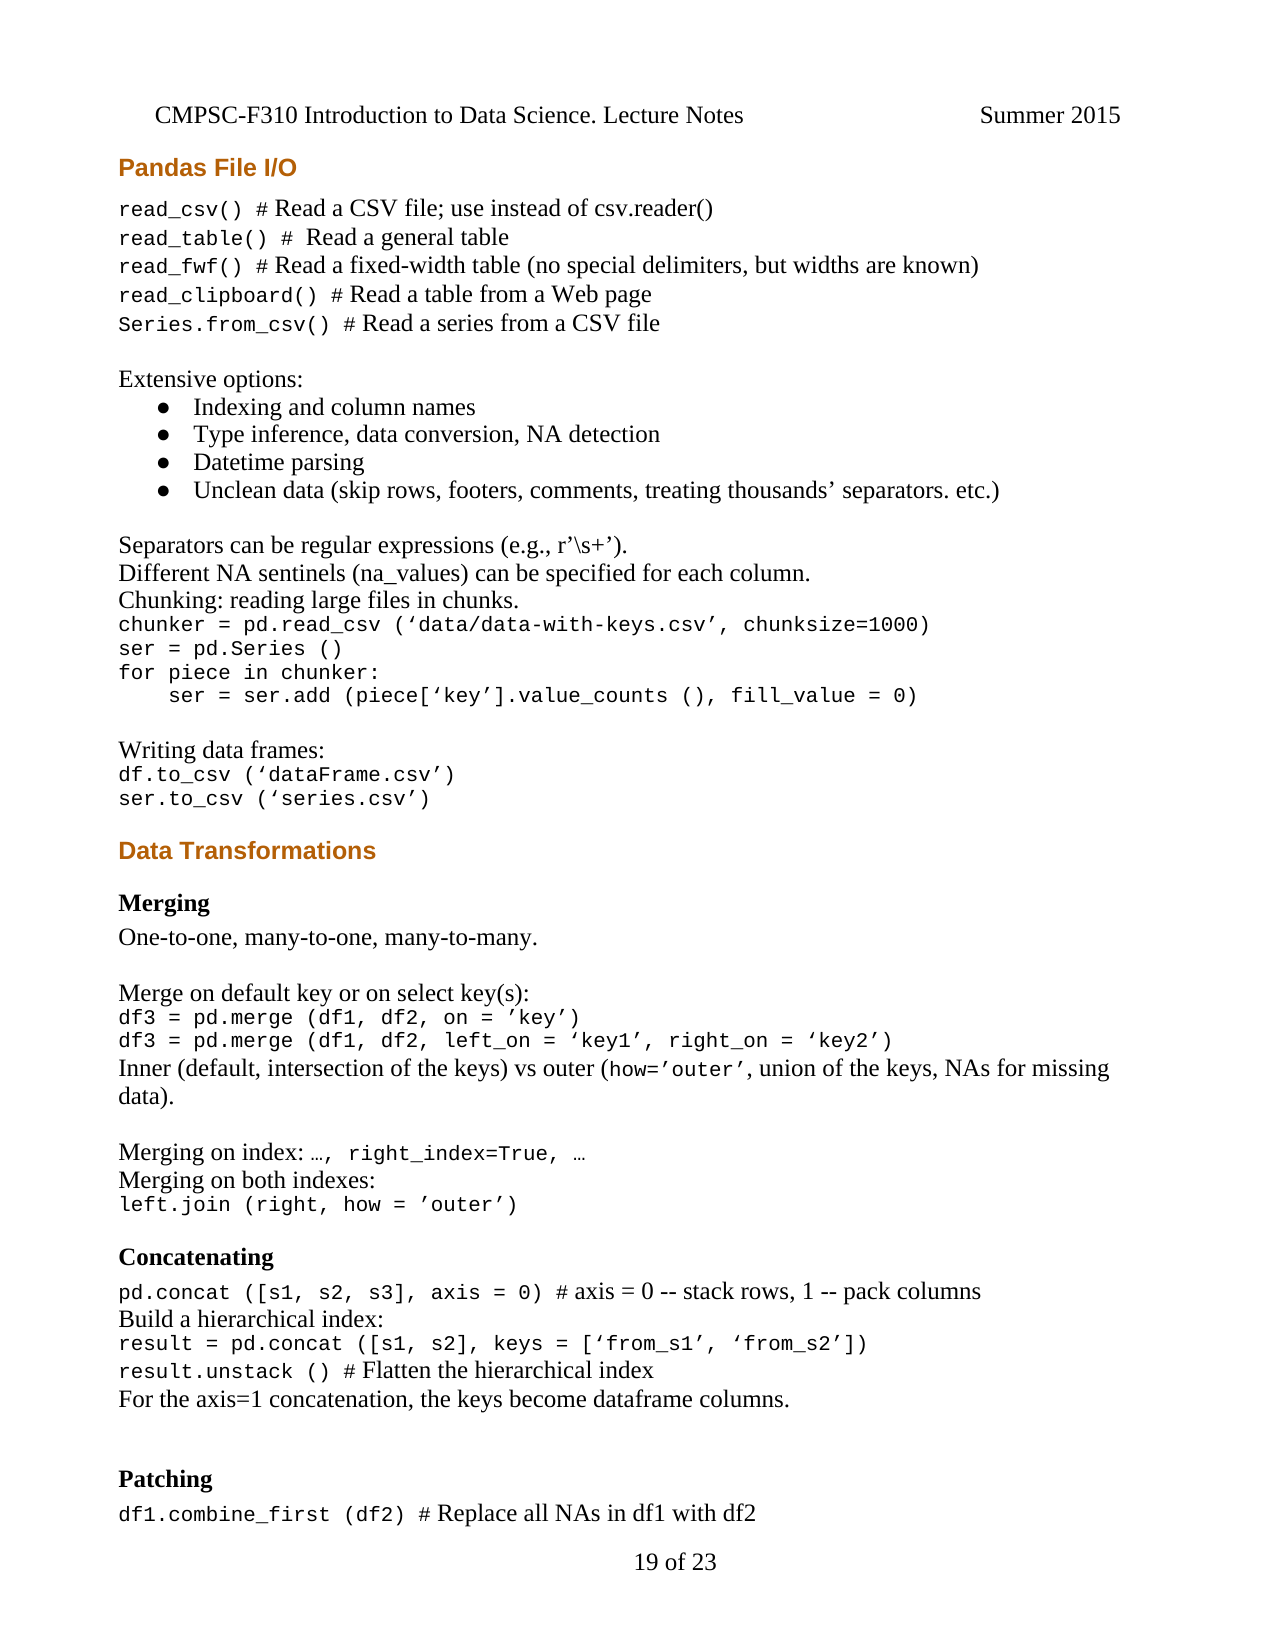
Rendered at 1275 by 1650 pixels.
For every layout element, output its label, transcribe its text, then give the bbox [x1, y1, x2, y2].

text Separators can be regular expressions (e.g., r’\s+’). [118, 531, 1157, 559]
text Build a hierarchical index: [118, 1305, 1157, 1333]
list Unclean data (skip rows, footers, comments, treating thousands’ separators. etc.) [156, 476, 1157, 503]
list Datetime parsing [156, 448, 1157, 476]
text Merging on both indexes: [118, 1166, 1157, 1194]
text For the axis=1 concatenation, the keys become dataframe columns. [118, 1385, 1157, 1413]
subtitle Pandas File I/O [118, 154, 1157, 182]
text df1.combine_first (df2) # Replace all NAs in df1 with df2 [118, 1499, 1157, 1528]
text read_csv() # Read a CSV file; use instead of csv.reader() [118, 194, 1157, 223]
text Series.from_csv() # Read a series from a CSV file [118, 309, 1157, 337]
text result = pd.concat ([s1, s2], keys = [‘from_s1’, ‘from_s2’]) [118, 1333, 1157, 1357]
subtitle Data Transformations [118, 837, 1157, 864]
list Type inference, data conversion, NA detection [156, 420, 1157, 448]
text df3 = pd.merge (df1, df2, left_on = ‘key1’, right_on = ‘key2’) [118, 1030, 1157, 1054]
subtitle Concatenating [118, 1243, 1157, 1271]
text read_fwf() # Read a fixed-width table (no special delimiters, but widths are known) [118, 252, 1157, 280]
text Different NA sentinels (na_values) can be specified for each column. [118, 559, 1157, 587]
text ser = ser.add (piece[‘key’].value_counts (), fill_value = 0) [118, 685, 1157, 709]
text ser = pd.Series () [118, 638, 1157, 662]
text Writing data frames: [118, 737, 1157, 764]
text df3 = pd.merge (df1, df2, on = ’key’) [118, 1007, 1157, 1030]
text Merge on default key or on select key(s): [118, 979, 1157, 1007]
text left.join (right, how = ’outer’) [118, 1194, 1157, 1218]
list Indexing and column names [156, 393, 1157, 420]
text read_table() # Read a general table [118, 223, 1157, 252]
text Merging on index: …, right_index=True, … [118, 1138, 1157, 1166]
subtitle Merging [118, 889, 1157, 917]
text Chunking: reading large files in chunks. [118, 587, 1157, 614]
subtitle Patching [118, 1466, 1157, 1493]
text Extensive options: [118, 365, 1157, 393]
text One-to-one, many-to-one, many-to-many. [118, 923, 1157, 951]
text result.unstack () # Flatten the hierarchical index [118, 1357, 1157, 1385]
text chunker = pd.read_csv (‘data/data-with-keys.csv’, chunksize=1000) [118, 614, 1157, 638]
text ser.to_csv (‘series.csv’) [118, 788, 1157, 812]
text read_clipboard() # Read a table from a Web page [118, 280, 1157, 309]
text df.to_csv (‘dataFrame.csv’) [118, 764, 1157, 788]
text for piece in chunker: [118, 662, 1157, 685]
text pd.concat ([s1, s2, s3], axis = 0) # axis = 0 -- stack rows, 1 -- pack columns [118, 1277, 1157, 1305]
text Inner (default, intersection of the keys) vs outer (how=’outer’, union of the keys, NAs for missing data). [118, 1054, 1157, 1110]
